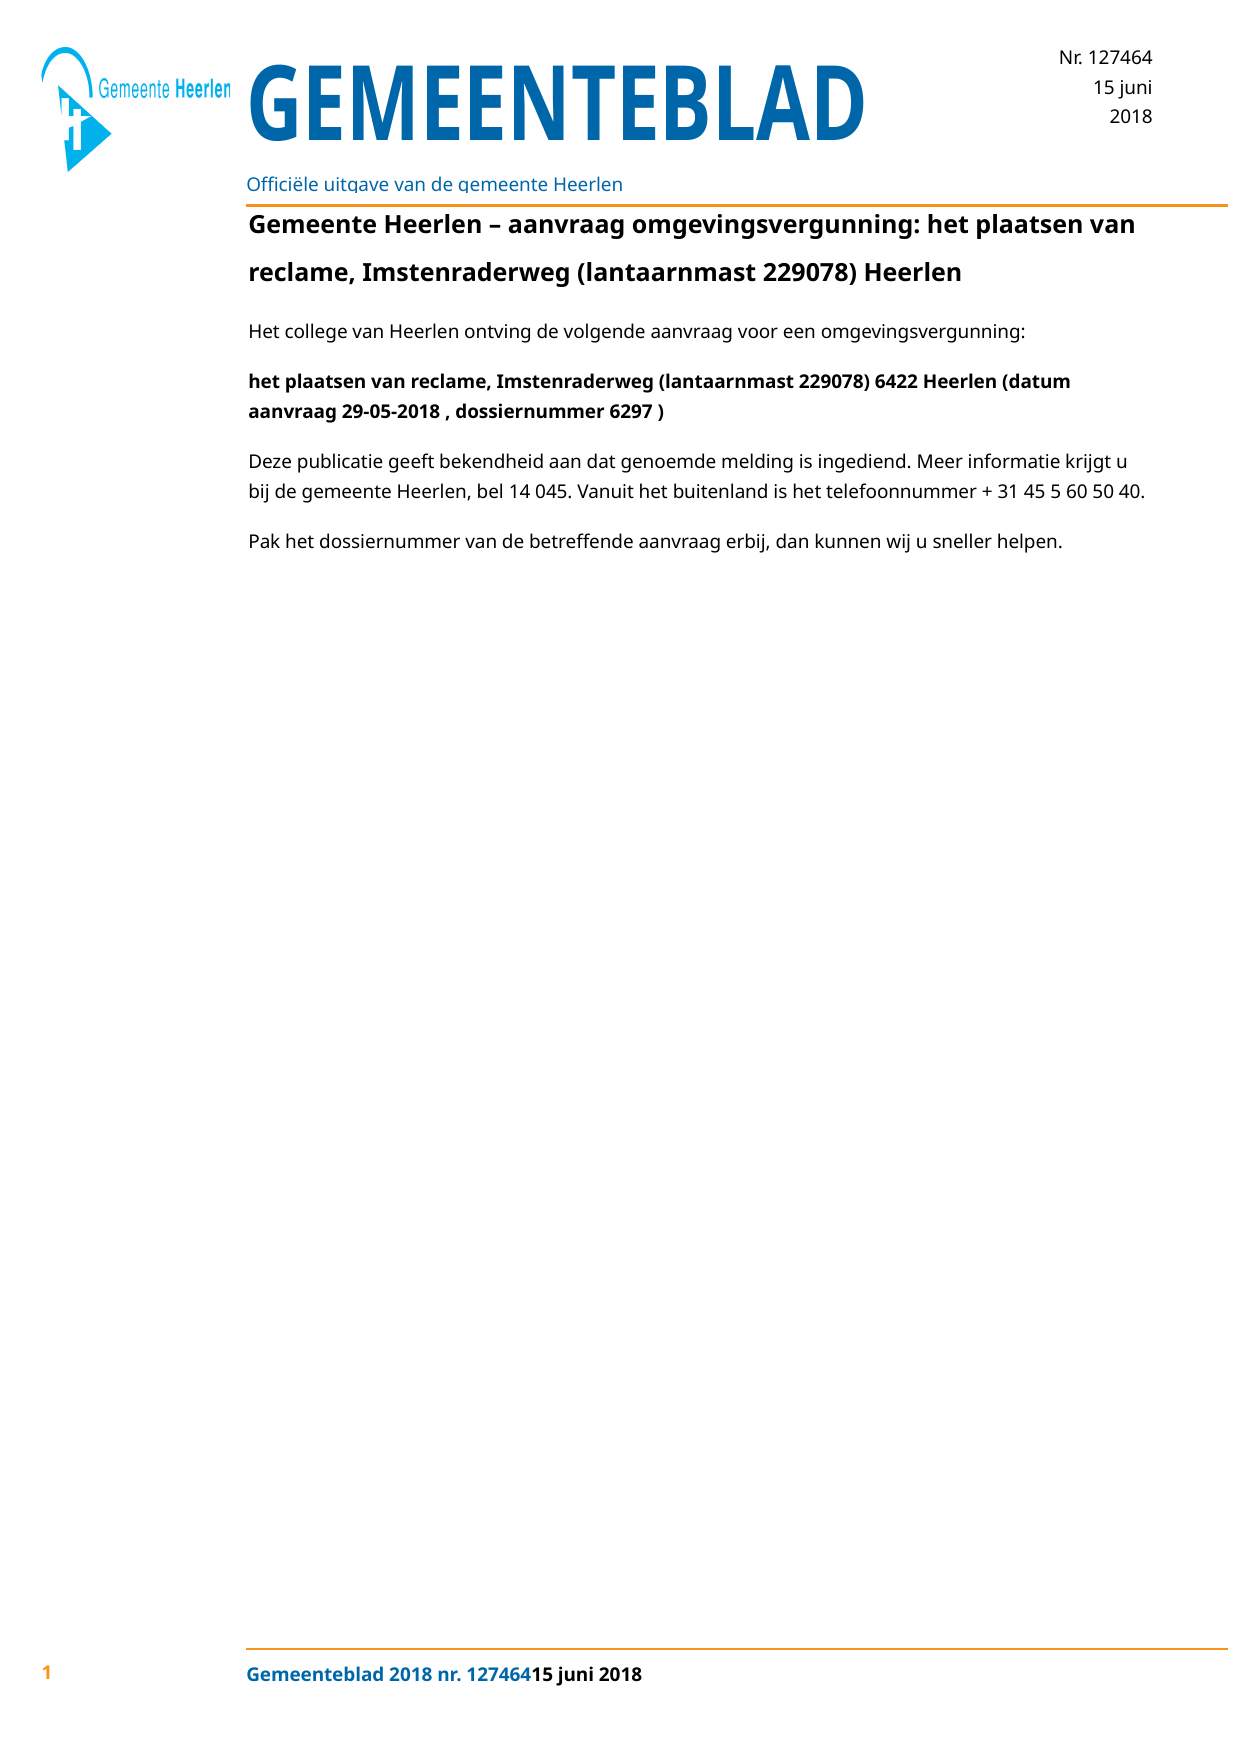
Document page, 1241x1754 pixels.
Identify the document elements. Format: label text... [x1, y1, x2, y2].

picture [41, 47, 231, 172]
text Het college van Heerlen ontving de volgende aanvraag voor een omgevingsvergunning: [248, 318, 1152, 344]
text Pak het dossiernummer van de betreffende aanvraag erbij, dan kunnen wij u sneller helpen. [248, 528, 1152, 554]
picture [41, 47, 58, 70]
text Deze publicatie geeft bekendheid aan dat genoemde melding is ingediend. Meer informatie krijgt u bij de gemeente Heerlen, bel 14 045. Vanuit het buitenland is het telefoonnummer + 31 45 5 60 50 40. [248, 448, 1152, 504]
text het plaatsen van reclame, Imstenraderweg (lantaarnmast 229078) 6422 Heerlen (datum aanvraag 29-05-2018 , dossiernummer 6297 ) [248, 368, 1152, 424]
text Gemeente Heerlen – aanvraag omgevingsvergunning: het plaatsen van reclame, Imstenraderweg (lantaarnmast 229078) Heerlen [248, 207, 1152, 288]
